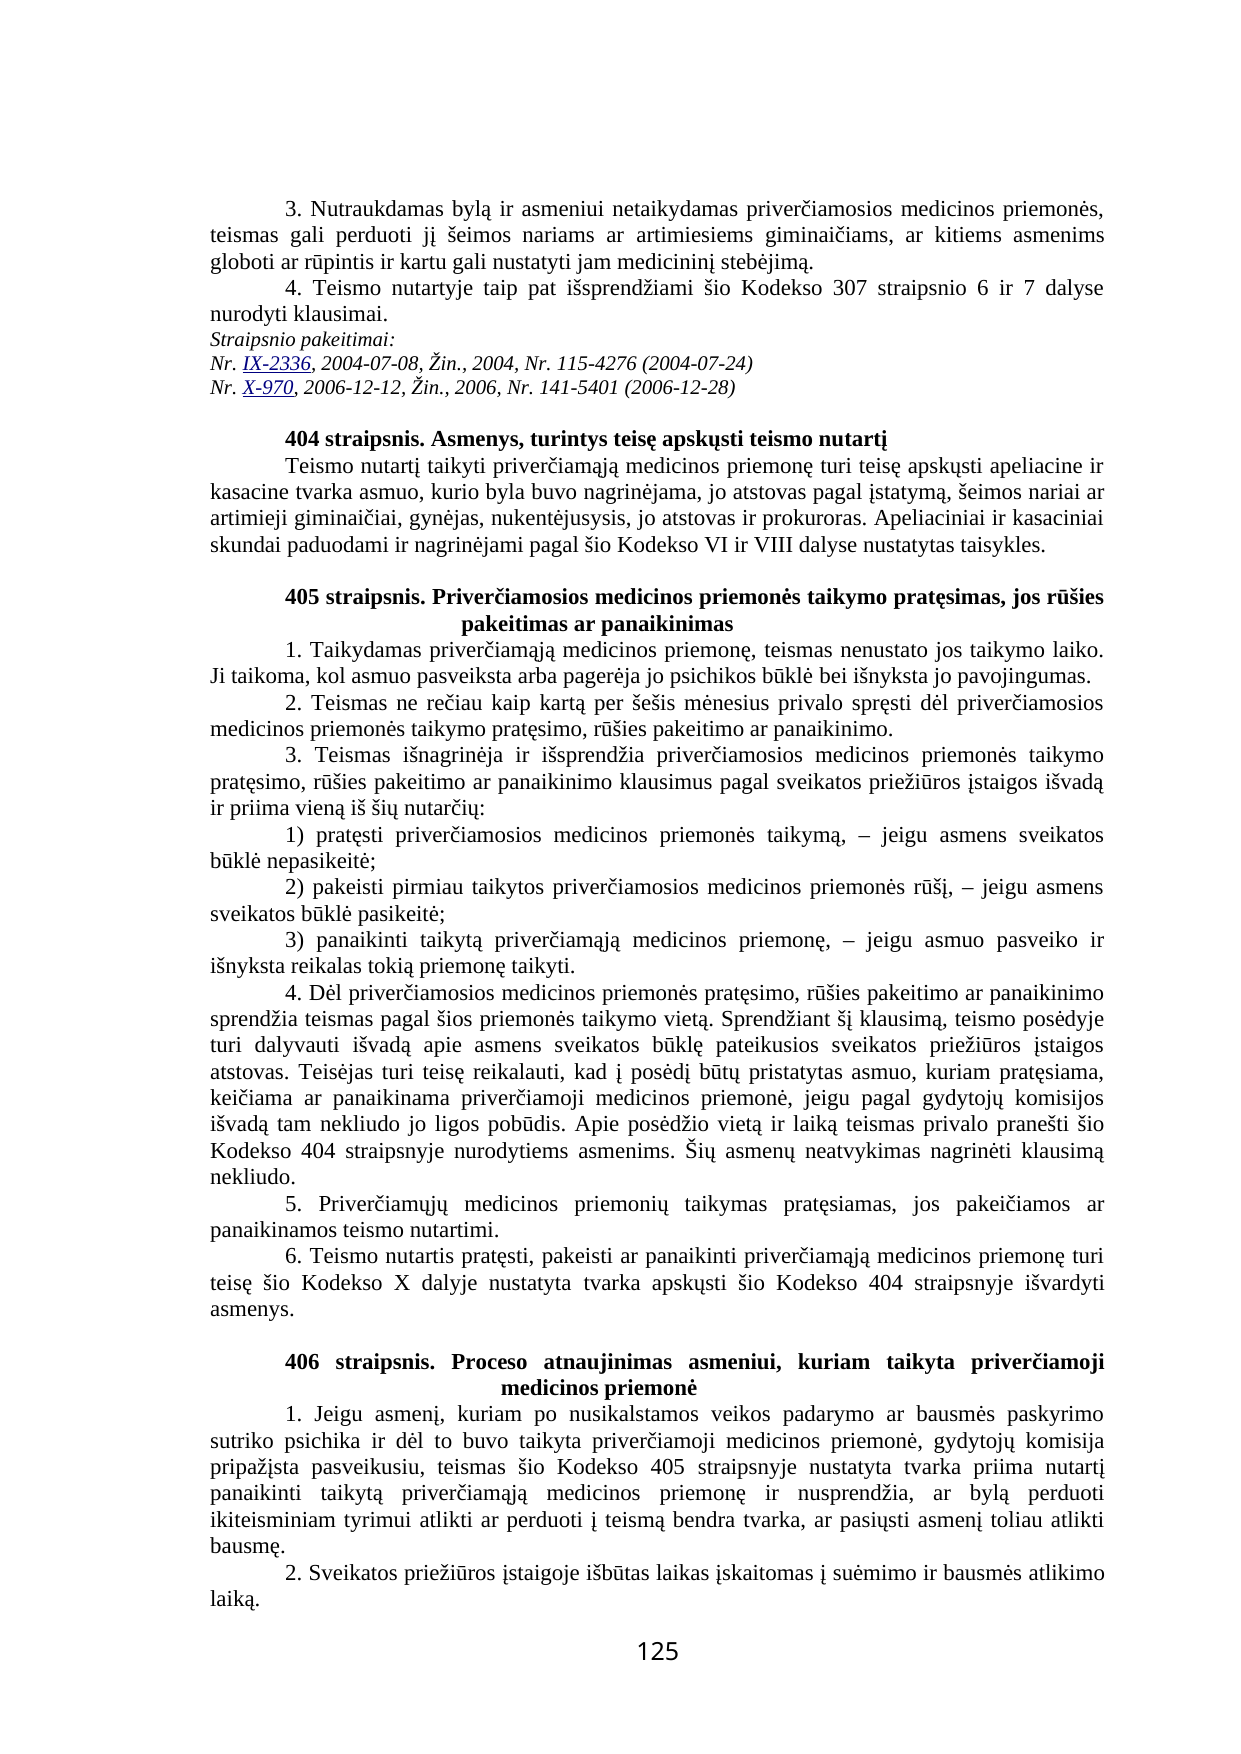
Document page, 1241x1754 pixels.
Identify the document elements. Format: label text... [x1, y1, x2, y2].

text 5. Priverčiamųjų medicinos priemonių taikymas pratęsiamas, jos pakeičiamos ar panaikinamos teismo nutartimi. [210, 1189, 1106, 1242]
text 1) pratęsti priverčiamosios medicinos priemonės taikymą, – jeigu asmens sveikatos būklė nepasikeitė; [210, 821, 1106, 873]
text 1. Jeigu asmenį, kuriam po nusikalstamos veikos padarymo ar bausmės paskyrimo sutriko psichika ir dėl to buvo taikyta priverčiamoji medicinos priemonė, gydytojų komisija pripažįsta pasveikusiu, teismas šio Kodekso 405 straipsnyje nustatyta tvarka priima nutartį panaikinti taikytą priverčiamąją medicinos priemonę ir nusprendžia, ar bylą perduoti ikiteisminiam tyrimui atlikti ar perduoti į teismą bendra tvarka, ar pasiųsti asmenį toliau atlikti bausmę. [210, 1400, 1106, 1558]
text 405 straipsnis. Priverčiamosios medicinos priemonės taikymo pratęsimas, jos rūšies pakeitimas ar panaikinimas [285, 583, 1106, 636]
text 4. Teismo nutartyje taip pat išsprendžiami šio Kodekso 307 straipsnio 6 ir 7 dalyse nurodyti klausimai. [210, 274, 1106, 327]
text Nr. IX-2336, 2004-07-08, Žin., 2004, Nr. 115-4276 (2004-07-24) [210, 351, 1106, 375]
text 4. Dėl priverčiamosios medicinos priemonės pratęsimo, rūšies pakeitimo ar panaikinimo sprendžia teismas pagal šios priemonės taikymo vietą. Sprendžiant šį klausimą, teismo posėdyje turi dalyvauti išvadą apie asmens sveikatos būklę pateikusios sveikatos priežiūros įstaigos atstovas. Teisėjas turi teisę reikalauti, kad į posėdį būtų pristatytas asmuo, kuriam pratęsiama, keičiama ar panaikinama priverčiamoji medicinos priemonė, jeigu pagal gydytojų komisijos išvadą tam nekliudo jo ligos pobūdis. Apie posėdžio vietą ir laiką teismas privalo pranešti šio Kodekso 404 straipsnyje nurodytiems asmenims. Šių asmenų neatvykimas nagrinėti klausimą nekliudo. [210, 979, 1106, 1189]
text 1. Taikydamas priverčiamąją medicinos priemonę, teismas nenustato jos taikymo laiko. Ji taikoma, kol asmuo pasveiksta arba pagerėja jo psichikos būklė bei išnyksta jo pavojingumas. [210, 636, 1106, 689]
text 3. Teismas išnagrinėja ir išsprendžia priverčiamosios medicinos priemonės taikymo pratęsimo, rūšies pakeitimo ar panaikinimo klausimus pagal sveikatos priežiūros įstaigos išvadą ir priima vieną iš šių nutarčių: [210, 742, 1106, 821]
text 2. Teismas ne rečiau kaip kartą per šešis mėnesius privalo spręsti dėl priverčiamosios medicinos priemonės taikymo pratęsimo, rūšies pakeitimo ar panaikinimo. [210, 689, 1106, 742]
text 2. Sveikatos priežiūros įstaigoje išbūtas laikas įskaitomas į suėmimo ir bausmės atlikimo laiką. [210, 1558, 1106, 1611]
text Nr. X-970, 2006-12-12, Žin., 2006, Nr. 141-5401 (2006-12-28) [210, 375, 1106, 399]
text 3. Nutraukdamas bylą ir asmeniui netaikydamas priverčiamosios medicinos priemonės, teismas gali perduoti jį šeimos nariams ar artimiesiems giminaičiams, ar kitiems asmenims globoti ar rūpintis ir kartu gali nustatyti jam medicininį stebėjimą. [210, 195, 1106, 274]
text 404 straipsnis. Asmenys, turintys teisę apskųsti teismo nutartį [210, 425, 1106, 452]
text 406 straipsnis. Proceso atnaujinimas asmeniui, kuriam taikyta priverčiamoji medicinos priemonė [285, 1348, 1106, 1400]
text 2) pakeisti pirmiau taikytos priverčiamosios medicinos priemonės rūšį, – jeigu asmens sveikatos būklė pasikeitė; [210, 873, 1106, 926]
text Teismo nutartį taikyti priverčiamąją medicinos priemonę turi teisę apskųsti apeliacine ir kasacine tvarka asmuo, kurio byla buvo nagrinėjama, jo atstovas pagal įstatymą, šeimos nariai ar artimieji giminaičiai, gynėjas, nukentėjusysis, jo atstovas ir prokuroras. Apeliaciniai ir kasaciniai skundai paduodami ir nagrinėjami pagal šio Kodekso VI ir VIII dalyse nustatytas taisykles. [210, 452, 1106, 557]
text 6. Teismo nutartis pratęsti, pakeisti ar panaikinti priverčiamąją medicinos priemonę turi teisę šio Kodekso X dalyje nustatyta tvarka apskųsti šio Kodekso 404 straipsnyje išvardyti asmenys. [210, 1242, 1106, 1321]
text 3) panaikinti taikytą priverčiamąją medicinos priemonę, – jeigu asmuo pasveiko ir išnyksta reikalas tokią priemonę taikyti. [210, 926, 1106, 979]
text Straipsnio pakeitimai: [210, 327, 1106, 351]
